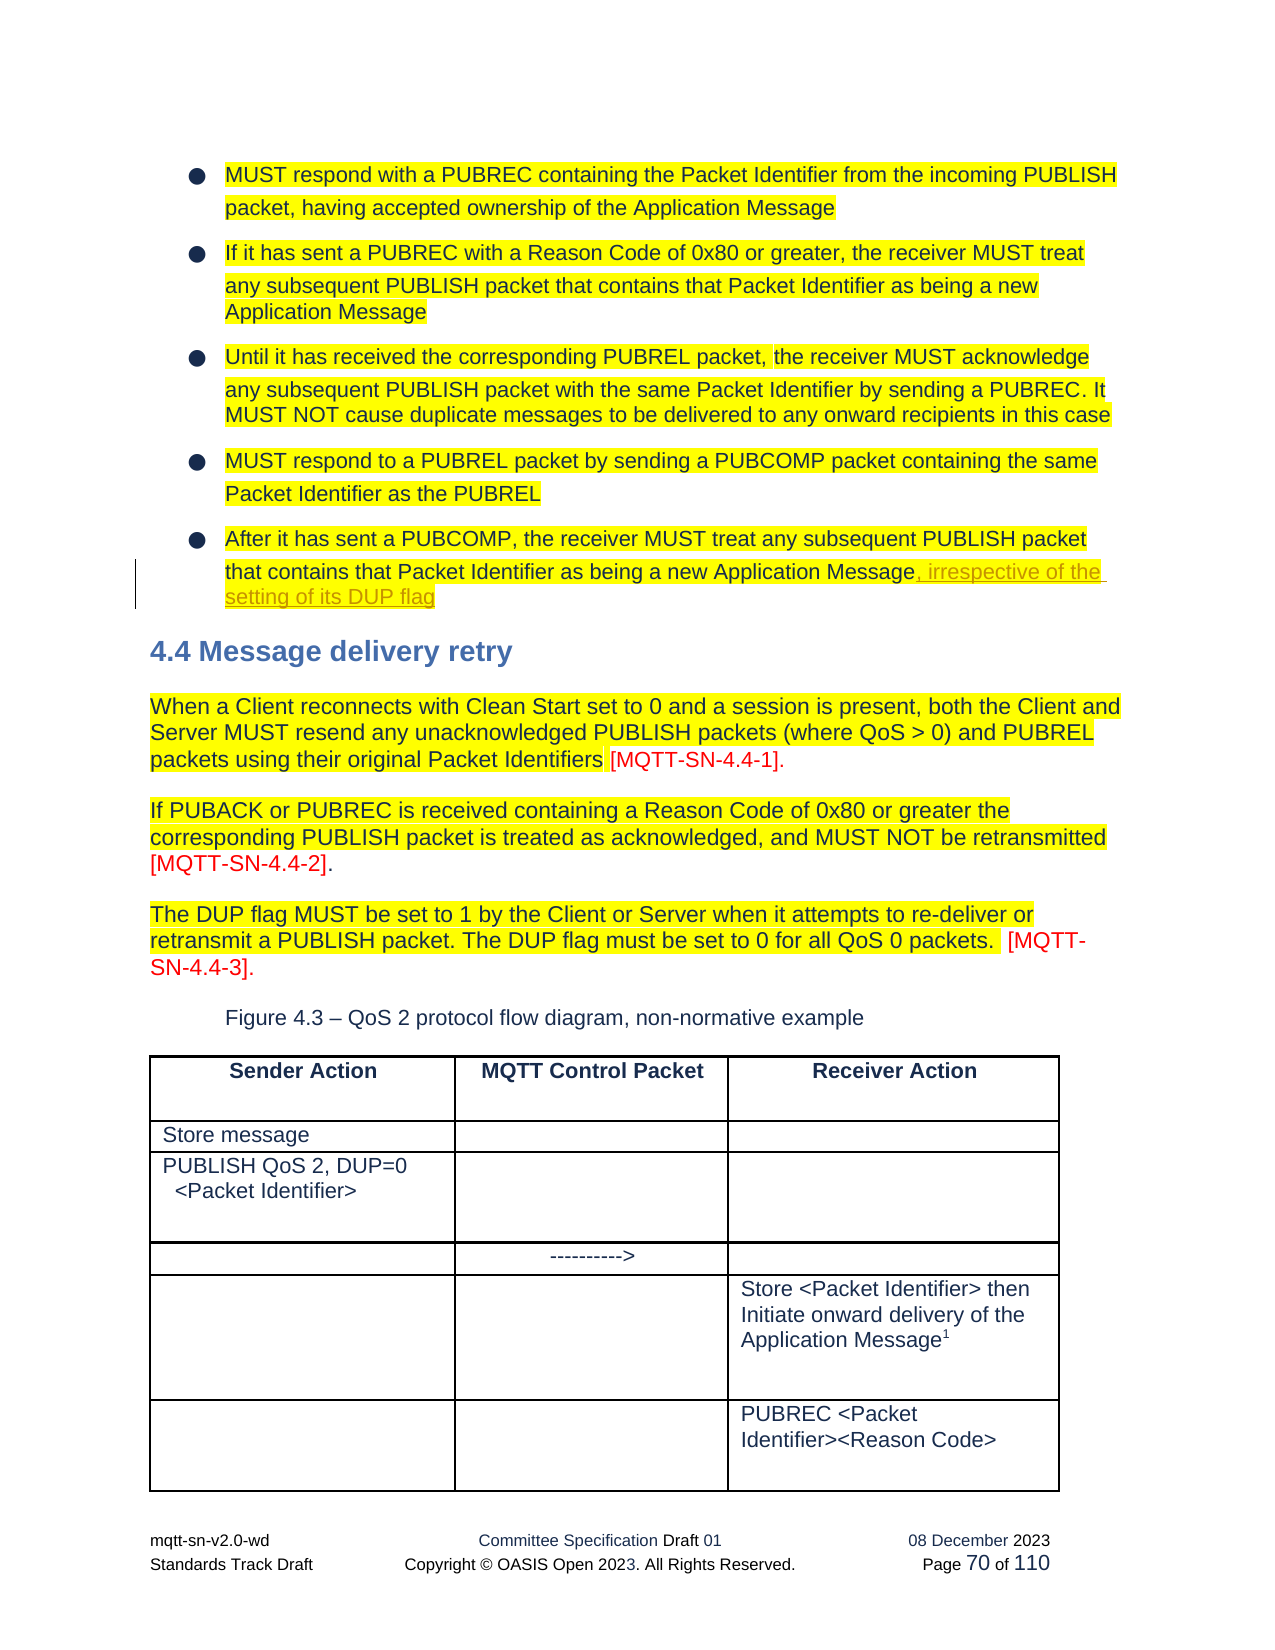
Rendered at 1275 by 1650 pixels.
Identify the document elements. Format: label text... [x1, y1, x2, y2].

table_header Receiver Action [729, 1058, 1058, 1119]
list If it has sent a PUBREC with a Reason Code of 0x80 or greater, the receiver MUST treat any subsequent PUBLISH packet that contains that Packet Identifier as being a new Application Message [187, 228, 1124, 324]
list Until it has received the corresponding PUBREL packet, the receiver MUST acknowledge any subsequent PUBLISH packet with the same Packet Identifier by sending a PUBREC. It MUST NOT cause duplicate messages to be delivered to any onward recipients in this case [187, 332, 1124, 427]
table_header MQTT Control Packet [456, 1058, 727, 1119]
table_cell PUBLISH QoS 2, DUP=0 <Packet Identifier> [151, 1153, 454, 1241]
list MUST respond with a PUBREC containing the Packet Identifier from the incoming PUBLISH packet, having accepted ownership of the Application Message [187, 150, 1124, 220]
table_cell [729, 1153, 1058, 1241]
table_cell Store <Packet Identifier> then Initiate onward delivery of the Application Message1 [729, 1276, 1058, 1399]
table_cell [456, 1153, 727, 1241]
table_cell Store message [151, 1122, 454, 1151]
text When a Client reconnects with Clean Start set to 0 and a session is present, both the Client and Server MUST resend any unacknowledged PUBLISH packets (where QoS > 0) and PUBREL packets using their original Packet Identifiers [MQTT-SN-4.4-1]. [150, 693, 1125, 772]
list MUST respond to a PUBREL packet by sending a PUBCOMP packet containing the same Packet Identifier as the PUBREL [187, 436, 1124, 506]
table_cell [456, 1122, 727, 1151]
table_cell ----------> [456, 1244, 727, 1274]
table_cell [151, 1244, 454, 1274]
table_cell [151, 1276, 454, 1399]
list After it has sent a PUBCOMP, the receiver MUST treat any subsequent PUBLISH packet that contains that Packet Identifier as being a new Application Message, irrespective of the setting of its DUP flag [187, 514, 1124, 609]
table_cell [729, 1244, 1058, 1274]
table_cell [729, 1122, 1058, 1151]
table_cell [151, 1401, 454, 1490]
text If PUBACK or PUBREC is received containing a Reason Code of 0x80 or greater the corresponding PUBLISH packet is treated as acknowledged, and MUST NOT be retransmitted [MQTT-SN-4.4-2]. [150, 797, 1125, 876]
table_header Sender Action [151, 1058, 454, 1119]
table_cell PUBREC <Packet Identifier><Reason Code> [729, 1401, 1058, 1490]
text Figure 4.3 – QoS 2 protocol flow diagram, non-normative example [225, 1005, 1125, 1030]
subtitle 4.4 Message delivery retry [150, 634, 1124, 668]
table_cell [456, 1401, 727, 1490]
text The DUP flag MUST be set to 1 by the Client or Server when it attempts to re-deliver or retransmit a PUBLISH packet. The DUP flag must be set to 0 for all QoS 0 packets. [MQTT-SN-4.4-3]. [150, 901, 1125, 980]
table_cell [456, 1276, 727, 1399]
